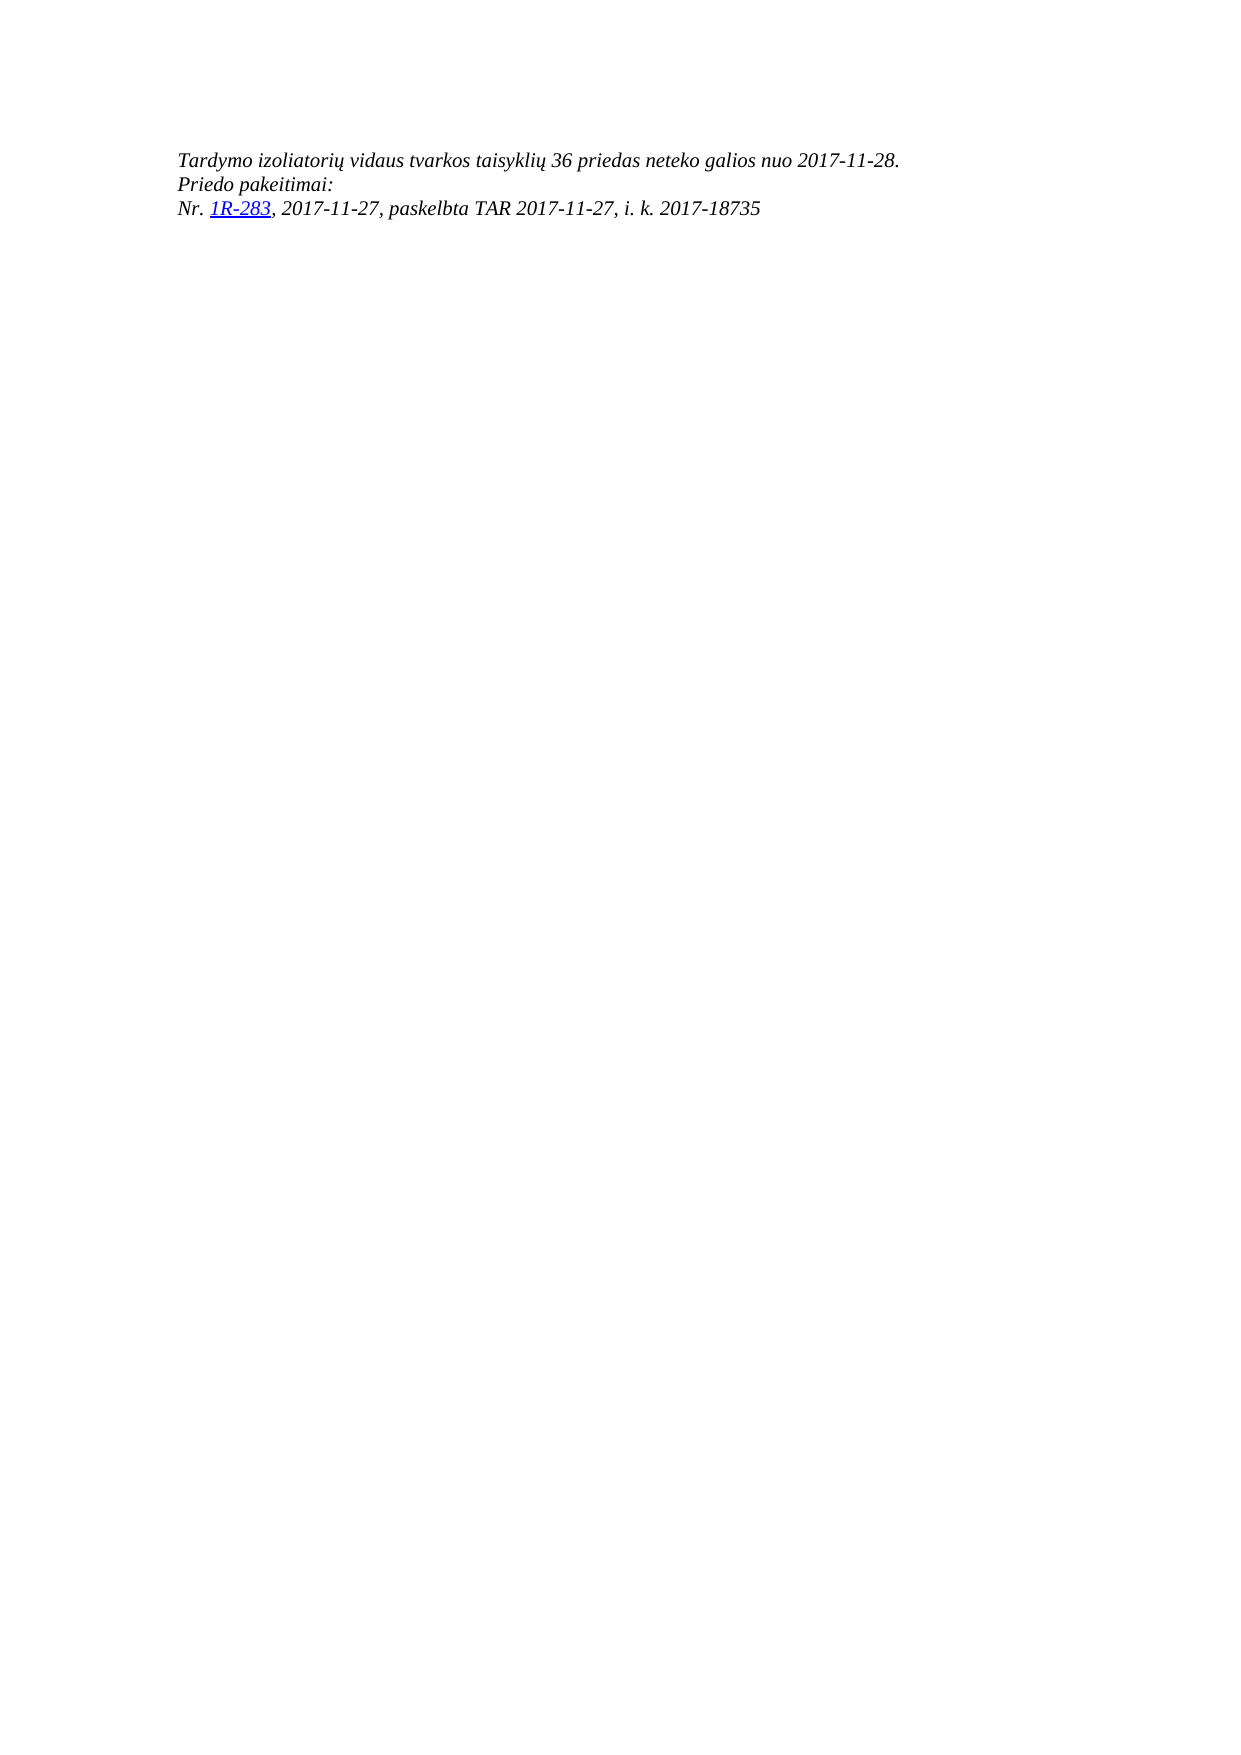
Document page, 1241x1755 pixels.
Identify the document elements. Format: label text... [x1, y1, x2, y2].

text Priedo pakeitimai: [177, 172, 1122, 196]
text Nr. 1R-283, 2017-11-27, paskelbta TAR 2017-11-27, i. k. 2017-18735 [177, 196, 1122, 220]
text Tardymo izoliatorių vidaus tvarkos taisyklių 36 priedas neteko galios nuo 2017-11-28. [177, 148, 1122, 172]
